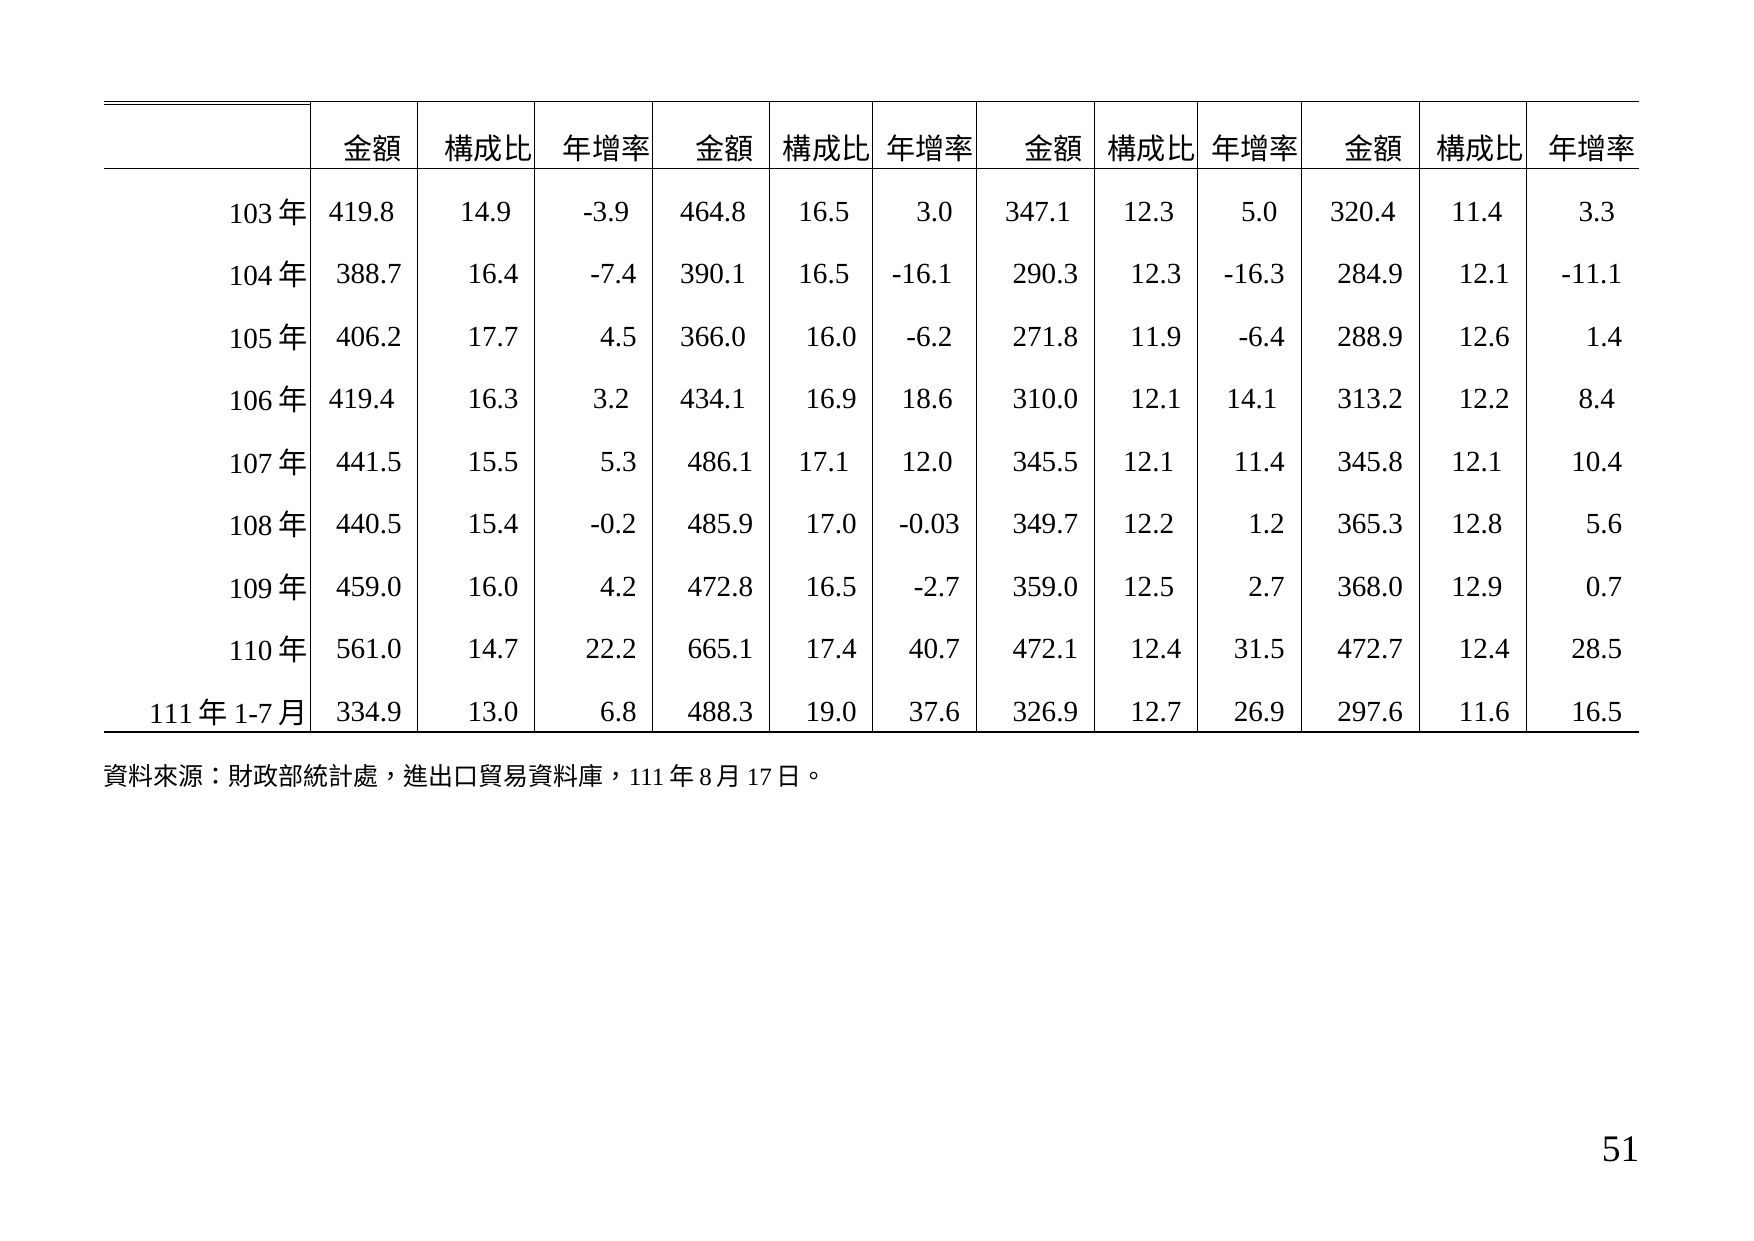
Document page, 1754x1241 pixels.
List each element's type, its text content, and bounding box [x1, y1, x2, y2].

table_cell 12.5 [1095, 544, 1197, 606]
table_cell 366.0 [653, 294, 769, 356]
table_cell 28.5 [1527, 606, 1638, 669]
table_cell 105年 [104, 294, 310, 356]
table_cell 345.8 [1302, 419, 1419, 481]
table_cell 12.1 [1095, 419, 1197, 481]
table_cell 年增率 [873, 102, 976, 168]
table_cell 14.9 [418, 169, 534, 231]
table_cell 16.0 [770, 294, 872, 356]
table_cell 390.1 [653, 231, 769, 294]
table_cell 284.9 [1302, 231, 1419, 294]
table_cell 5.3 [535, 419, 652, 481]
table_cell 4.2 [535, 544, 652, 606]
table_cell 16.3 [418, 356, 534, 419]
table_cell 16.5 [1527, 669, 1638, 731]
table_cell 年增率 [1198, 102, 1301, 168]
table_cell [104, 105, 310, 168]
table_cell 12.7 [1095, 669, 1197, 731]
table_cell -16.3 [1198, 231, 1301, 294]
table_cell 464.8 [653, 169, 769, 231]
table_cell 290.3 [977, 231, 1094, 294]
table_cell 構成比 [418, 102, 534, 168]
table_cell 40.7 [873, 606, 976, 669]
table_cell 12.1 [1095, 356, 1197, 419]
table_cell -2.7 [873, 544, 976, 606]
table_cell 12.8 [1420, 481, 1526, 544]
table_cell 15.4 [418, 481, 534, 544]
table_cell 14.1 [1198, 356, 1301, 419]
table_cell 31.5 [1198, 606, 1301, 669]
table_cell 0.7 [1527, 544, 1638, 606]
table_cell 16.5 [770, 169, 872, 231]
table_cell 434.1 [653, 356, 769, 419]
table_cell 16.4 [418, 231, 534, 294]
table_cell 17.1 [770, 419, 872, 481]
table_cell 310.0 [977, 356, 1094, 419]
table_cell 103年 [104, 169, 310, 231]
table_cell 297.6 [1302, 669, 1419, 731]
table_cell 6.8 [535, 669, 652, 731]
table_cell 12.3 [1095, 231, 1197, 294]
table_cell 406.2 [311, 294, 417, 356]
table_cell 11.6 [1420, 669, 1526, 731]
table_cell 4.5 [535, 294, 652, 356]
table_cell 年增率 [1527, 102, 1638, 168]
table_cell 109年 [104, 544, 310, 606]
table_cell 13.0 [418, 669, 534, 731]
table_cell 12.3 [1095, 169, 1197, 231]
table_cell 11.4 [1420, 169, 1526, 231]
table_cell 440.5 [311, 481, 417, 544]
table_cell 106年 [104, 356, 310, 419]
table_cell 金額 [311, 102, 417, 168]
table_cell 37.6 [873, 669, 976, 731]
table_cell -3.9 [535, 169, 652, 231]
table_cell 419.4 [311, 356, 417, 419]
text 資料來源：財政部統計處，進出口貿易資料庫，111年8月17日。 [103, 732, 1639, 795]
table_cell 485.9 [653, 481, 769, 544]
table_cell 26.9 [1198, 669, 1301, 731]
table_cell 313.2 [1302, 356, 1419, 419]
table_cell 12.4 [1095, 606, 1197, 669]
table_cell 3.3 [1527, 169, 1638, 231]
table_cell 108年 [104, 481, 310, 544]
table_cell -6.4 [1198, 294, 1301, 356]
table_cell 388.7 [311, 231, 417, 294]
table_cell 17.7 [418, 294, 534, 356]
table_cell 構成比 [1095, 102, 1197, 168]
table_cell 368.0 [1302, 544, 1419, 606]
table_cell 16.9 [770, 356, 872, 419]
table_cell 12.9 [1420, 544, 1526, 606]
table_cell 347.1 [977, 169, 1094, 231]
table_cell -0.2 [535, 481, 652, 544]
table_cell 22.2 [535, 606, 652, 669]
table_cell 110年 [104, 606, 310, 669]
table_cell 18.6 [873, 356, 976, 419]
table_cell 17.4 [770, 606, 872, 669]
table_cell 3.2 [535, 356, 652, 419]
table_cell 12.1 [1420, 231, 1526, 294]
table_cell 構成比 [770, 102, 872, 168]
table_cell 12.2 [1095, 481, 1197, 544]
table_cell 459.0 [311, 544, 417, 606]
table_cell 349.7 [977, 481, 1094, 544]
table_cell 5.6 [1527, 481, 1638, 544]
table_cell 12.0 [873, 419, 976, 481]
table_cell 488.3 [653, 669, 769, 731]
table_cell 15.5 [418, 419, 534, 481]
table_cell 345.5 [977, 419, 1094, 481]
table_cell 11.9 [1095, 294, 1197, 356]
table_cell 271.8 [977, 294, 1094, 356]
table_cell 17.0 [770, 481, 872, 544]
table_cell 472.1 [977, 606, 1094, 669]
table_cell 年增率 [535, 102, 652, 168]
table_cell 構成比 [1420, 102, 1526, 168]
table_cell 107年 [104, 419, 310, 481]
table_cell 金額 [1302, 102, 1419, 168]
table_cell -6.2 [873, 294, 976, 356]
table_cell 金額 [653, 102, 769, 168]
table_cell 1.4 [1527, 294, 1638, 356]
table_cell 12.4 [1420, 606, 1526, 669]
table_cell 12.2 [1420, 356, 1526, 419]
table_cell 320.4 [1302, 169, 1419, 231]
table_cell 1.2 [1198, 481, 1301, 544]
table_cell 14.7 [418, 606, 534, 669]
table_cell 5.0 [1198, 169, 1301, 231]
table_cell -7.4 [535, 231, 652, 294]
table_cell 365.3 [1302, 481, 1419, 544]
table_cell 12.6 [1420, 294, 1526, 356]
table_cell 8.4 [1527, 356, 1638, 419]
table_cell 472.7 [1302, 606, 1419, 669]
table_cell 2.7 [1198, 544, 1301, 606]
table_cell 472.8 [653, 544, 769, 606]
table_cell 665.1 [653, 606, 769, 669]
table_cell 334.9 [311, 669, 417, 731]
table_cell 288.9 [1302, 294, 1419, 356]
table_cell 10.4 [1527, 419, 1638, 481]
table_cell 111年1-7月 [104, 669, 310, 731]
table_cell 12.1 [1420, 419, 1526, 481]
table_cell 3.0 [873, 169, 976, 231]
table_cell 金額 [977, 102, 1094, 168]
table_cell 11.4 [1198, 419, 1301, 481]
table_cell 16.5 [770, 544, 872, 606]
table_cell 16.5 [770, 231, 872, 294]
table_cell -11.1 [1527, 231, 1638, 294]
table_cell 561.0 [311, 606, 417, 669]
table_cell 359.0 [977, 544, 1094, 606]
table_cell 326.9 [977, 669, 1094, 731]
table_cell 16.0 [418, 544, 534, 606]
table_cell 19.0 [770, 669, 872, 731]
table_cell 419.8 [311, 169, 417, 231]
table_cell -16.1 [873, 231, 976, 294]
table_cell 104年 [104, 231, 310, 294]
table_cell -0.03 [873, 481, 976, 544]
table_cell 441.5 [311, 419, 417, 481]
table_cell 486.1 [653, 419, 769, 481]
